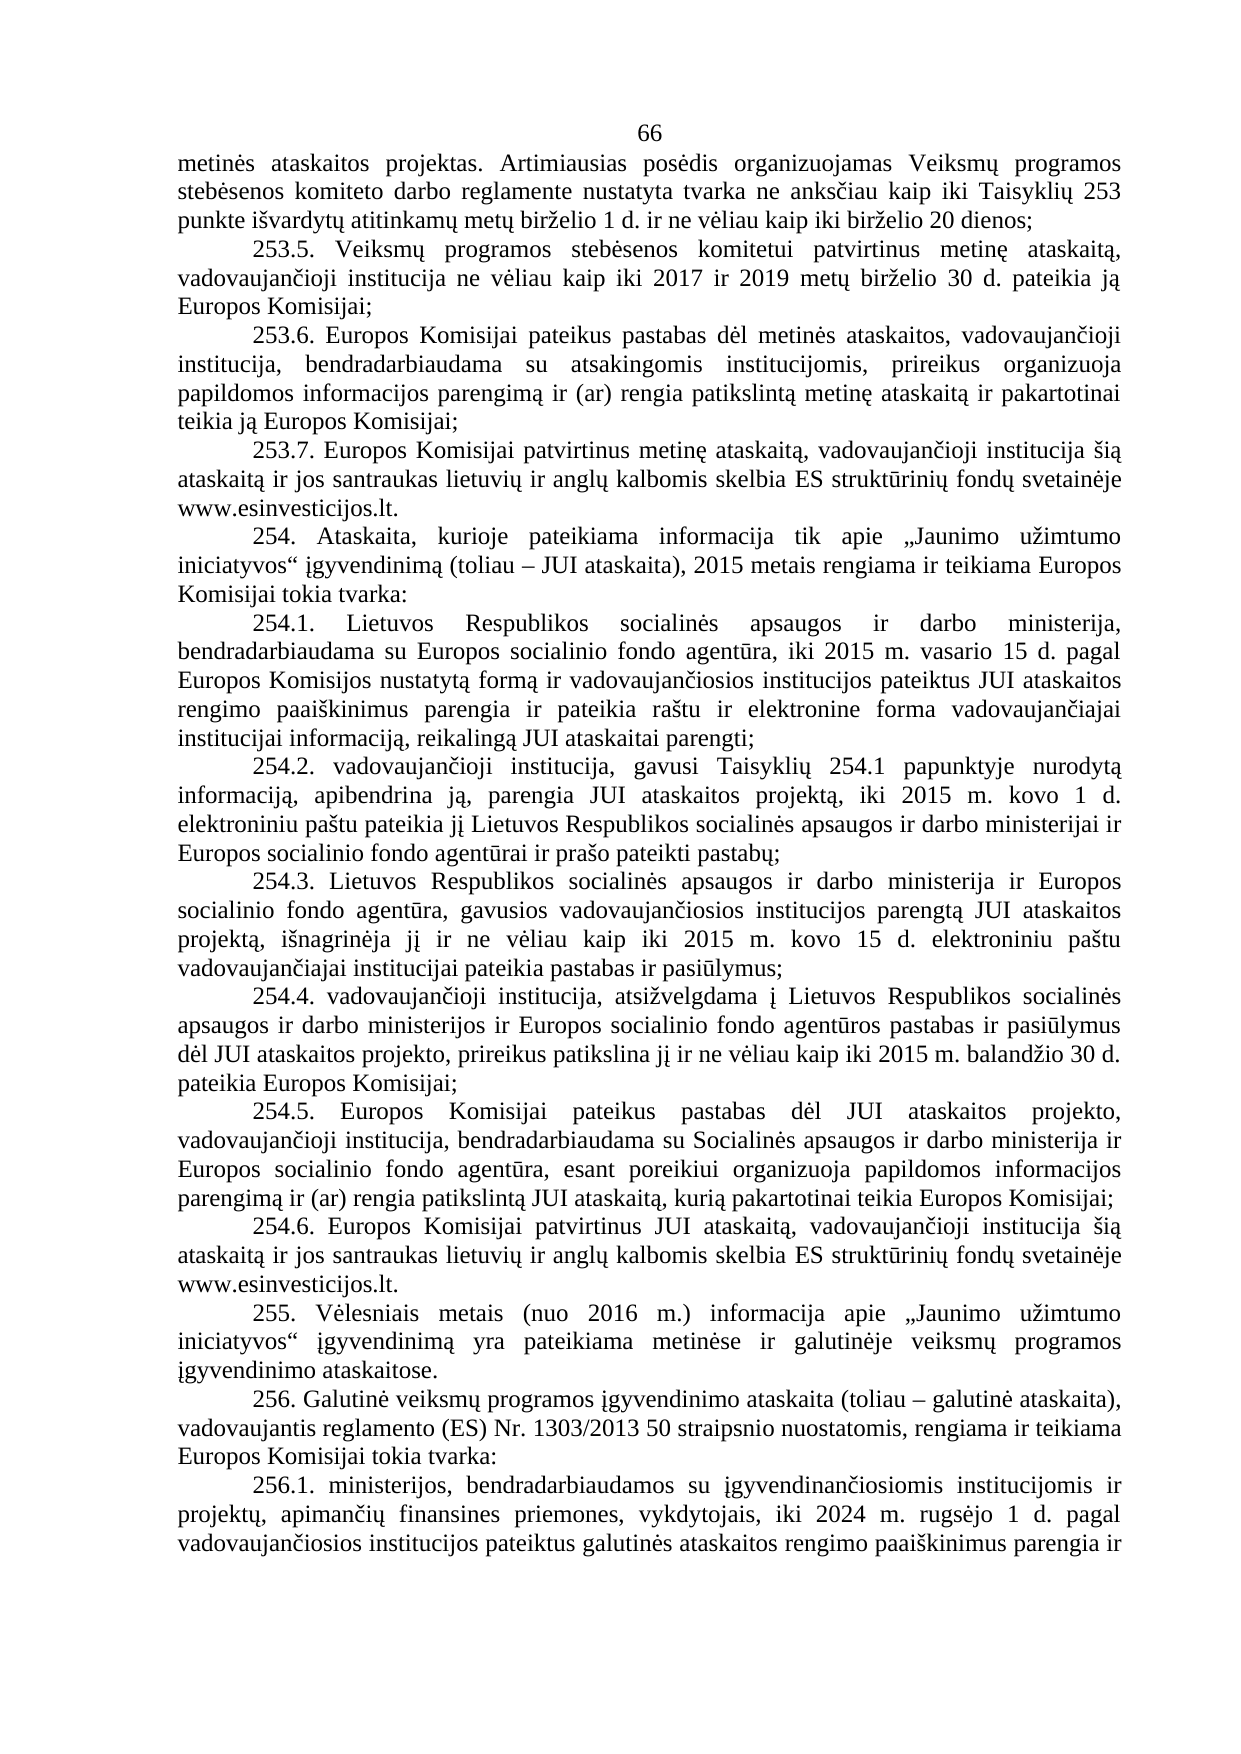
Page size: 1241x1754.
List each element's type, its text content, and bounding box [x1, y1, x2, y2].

text 254.6. Europos Komisijai patvirtinus JUI ataskaitą, vadovaujančioji institucija šią ataskaitą ir jos santraukas lietuvių ir anglų kalbomis skelbia ES struktūrinių fondų svetainėje www.esinvesticijos.lt. [177, 1211, 1122, 1298]
text 254.3. Lietuvos Respublikos socialinės apsaugos ir darbo ministerija ir Europos socialinio fondo agentūra, gavusios vadovaujančiosios institucijos parengtą JUI ataskaitos projektą, išnagrinėja jį ir ne vėliau kaip iki 2015 m. kovo 15 d. elektroniniu paštu vadovaujančiajai institucijai pateikia pastabas ir pasiūlymus; [177, 866, 1122, 981]
text 256.1. ministerijos, bendradarbiaudamos su įgyvendinančiosiomis institucijomis ir projektų, apimančių finansines priemones, vykdytojais, iki 2024 m. rugsėjo 1 d. pagal vadovaujančiosios institucijos pateiktus galutinės ataskaitos rengimo paaiškinimus parengia ir [177, 1470, 1122, 1556]
text 253.7. Europos Komisijai patvirtinus metinę ataskaitą, vadovaujančioji institucija šią ataskaitą ir jos santraukas lietuvių ir anglų kalbomis skelbia ES struktūrinių fondų svetainėje www.esinvesticijos.lt. [177, 435, 1122, 521]
text 253.5. Veiksmų programos stebėsenos komitetui patvirtinus metinę ataskaitą, vadovaujančioji institucija ne vėliau kaip iki 2017 ir 2019 metų birželio 30 d. pateikia ją Europos Komisijai; [177, 234, 1122, 320]
text 255. Vėlesniais metais (nuo 2016 m.) informacija apie „Jaunimo užimtumo iniciatyvos“ įgyvendinimą yra pateikiama metinėse ir galutinėje veiksmų programos įgyvendinimo ataskaitose. [177, 1298, 1122, 1384]
text 254.5. Europos Komisijai pateikus pastabas dėl JUI ataskaitos projekto, vadovaujančioji institucija, bendradarbiaudama su Socialinės apsaugos ir darbo ministerija ir Europos socialinio fondo agentūra, esant poreikiui organizuoja papildomos informacijos parengimą ir (ar) rengia patikslintą JUI ataskaitą, kurią pakartotinai teikia Europos Komisijai; [177, 1096, 1122, 1211]
text 254. Ataskaita, kurioje pateikiama informacija tik apie „Jaunimo užimtumo iniciatyvos“ įgyvendinimą (toliau – JUI ataskaita), 2015 metais rengiama ir teikiama Europos Komisijai tokia tvarka: [177, 521, 1122, 608]
text 254.2. vadovaujančioji institucija, gavusi Taisyklių 254.1 papunktyje nurodytą informaciją, apibendrina ją, parengia JUI ataskaitos projektą, iki 2015 m. kovo 1 d. elektroniniu paštu pateikia jį Lietuvos Respublikos socialinės apsaugos ir darbo ministerijai ir Europos socialinio fondo agentūrai ir prašo pateikti pastabų; [177, 751, 1122, 866]
text 253.6. Europos Komisijai pateikus pastabas dėl metinės ataskaitos, vadovaujančioji institucija, bendradarbiaudama su atsakingomis institucijomis, prireikus organizuoja papildomos informacijos parengimą ir (ar) rengia patikslintą metinę ataskaitą ir pakartotinai teikia ją Europos Komisijai; [177, 320, 1122, 435]
text 254.4. vadovaujančioji institucija, atsižvelgdama į Lietuvos Respublikos socialinės apsaugos ir darbo ministerijos ir Europos socialinio fondo agentūros pastabas ir pasiūlymus dėl JUI ataskaitos projekto, prireikus patikslina jį ir ne vėliau kaip iki 2015 m. balandžio 30 d. pateikia Europos Komisijai; [177, 981, 1122, 1096]
text 256. Galutinė veiksmų programos įgyvendinimo ataskaita (toliau – galutinė ataskaita), vadovaujantis reglamento (ES) Nr. 1303/2013 50 straipsnio nuostatomis, rengiama ir teikiama Europos Komisijai tokia tvarka: [177, 1384, 1122, 1470]
text 254.1. Lietuvos Respublikos socialinės apsaugos ir darbo ministerija, bendradarbiaudama su Europos socialinio fondo agentūra, iki 2015 m. vasario 15 d. pagal Europos Komisijos nustatytą formą ir vadovaujančiosios institucijos pateiktus JUI ataskaitos rengimo paaiškinimus parengia ir pateikia raštu ir elektronine forma vadovaujančiajai institucijai informaciją, reikalingą JUI ataskaitai parengti; [177, 608, 1122, 751]
text metinės ataskaitos projektas. Artimiausias posėdis organizuojamas Veiksmų programos stebėsenos komiteto darbo reglamente nustatyta tvarka ne anksčiau kaip iki Taisyklių 253 punkte išvardytų atitinkamų metų birželio 1 d. ir ne vėliau kaip iki birželio 20 dienos; [177, 148, 1122, 234]
